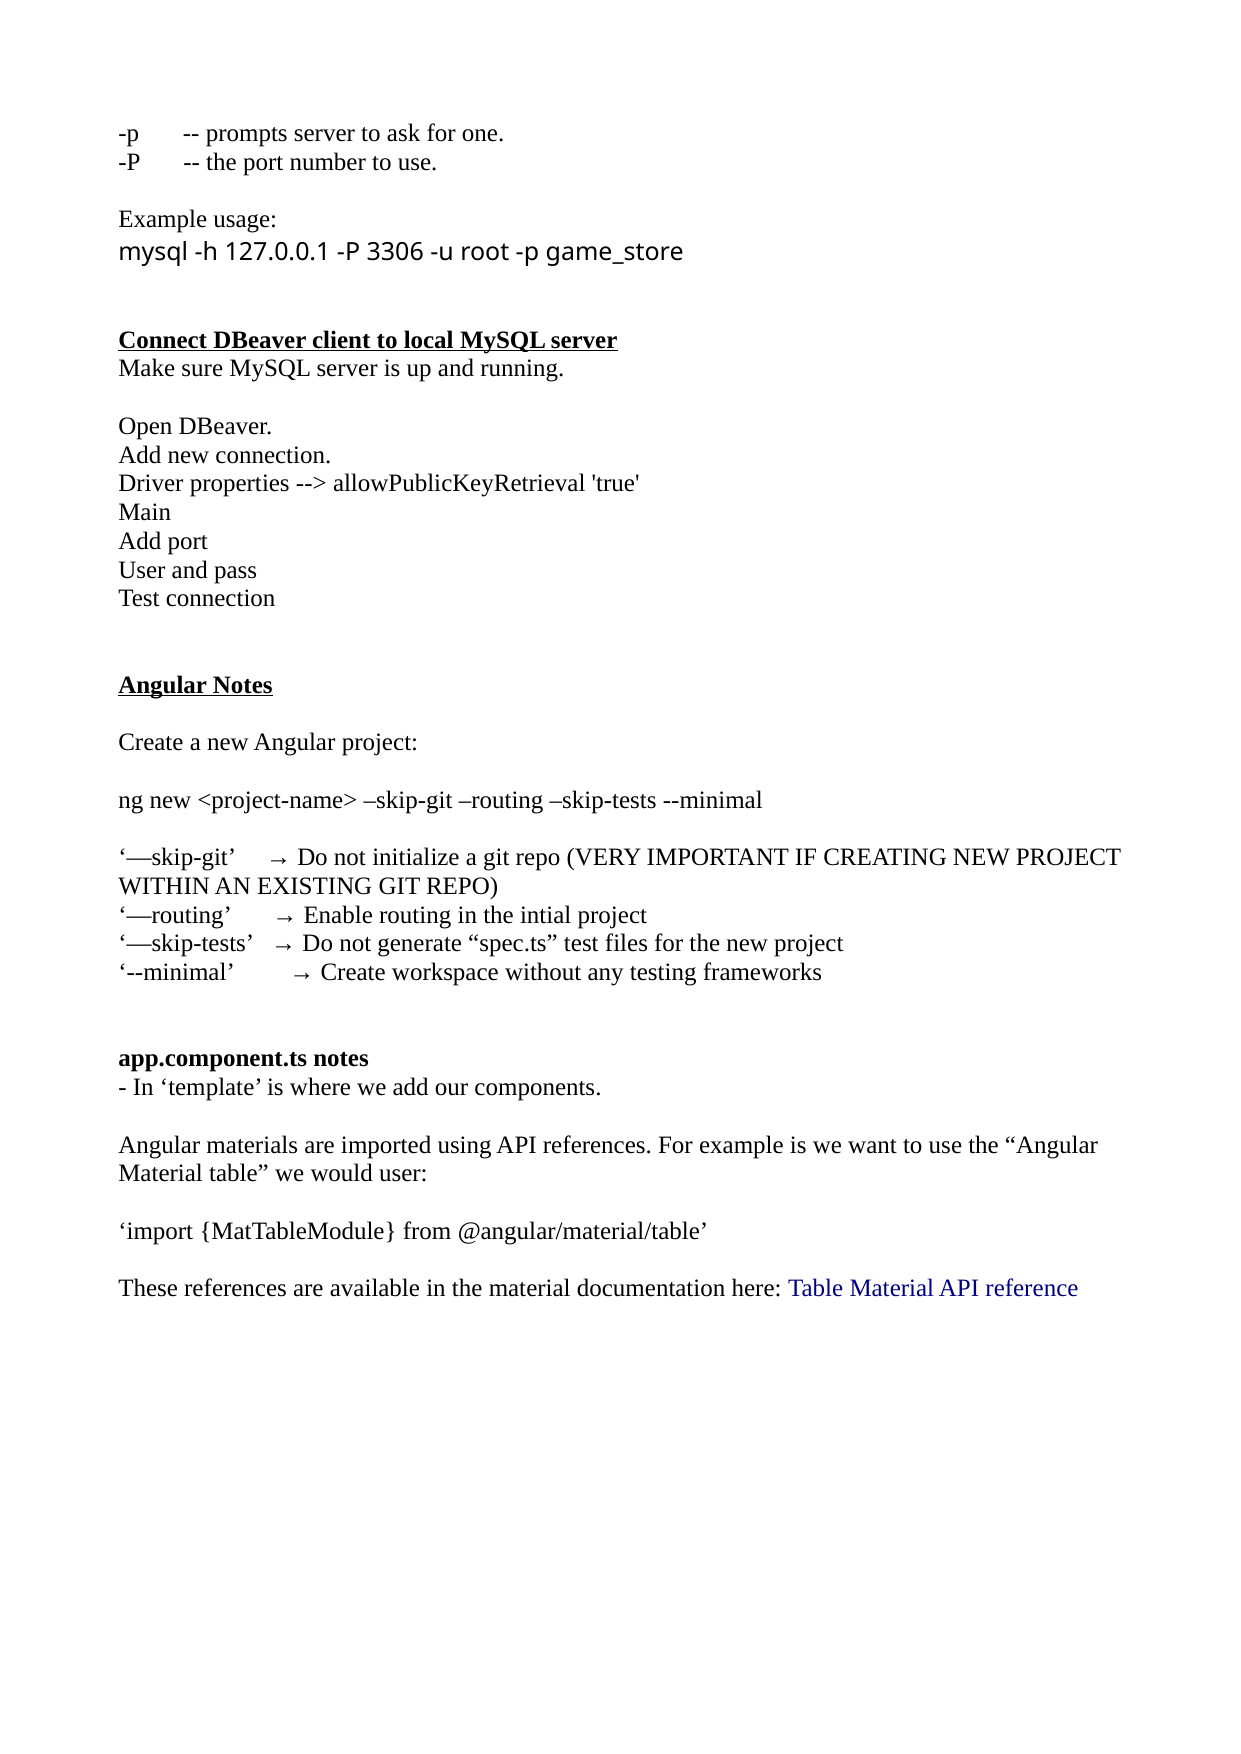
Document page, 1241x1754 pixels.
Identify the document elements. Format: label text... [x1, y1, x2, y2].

text Test connection [118, 583, 1122, 612]
text These references are available in the material documentation here: Table Material API reference [118, 1273, 1122, 1302]
text ‘--minimal’ → Create workspace without any testing frameworks [118, 957, 1122, 986]
text ‘—skip-tests’ → Do not generate “spec.ts” test files for the new project [118, 928, 1122, 957]
text ‘—skip-git’ → Do not initialize a git repo (VERY IMPORTANT IF CREATING NEW PROJECT WITHIN AN EXISTING GIT REPO) [118, 842, 1122, 900]
text Open DBeaver. [118, 411, 1122, 440]
text app.component.ts notes [118, 1043, 1122, 1072]
text Make sure MySQL server is up and running. [118, 353, 1122, 382]
text Example usage: [118, 204, 1122, 233]
text ‘—routing’ → Enable routing in the intial project [118, 900, 1122, 928]
text - In ‘template’ is where we add our components. [118, 1072, 1122, 1101]
text Driver properties --> allowPublicKeyRetrieval 'true' [118, 468, 1122, 497]
text -p -- prompts server to ask for one. [118, 118, 1122, 147]
text ng new <project-name> –skip-git –routing –skip-tests --minimal [118, 785, 1122, 813]
text mysql -h 127.0.0.1 -P 3306 -u root -p game_store [118, 233, 1122, 267]
text Angular Notes [118, 670, 1122, 698]
text User and pass [118, 555, 1122, 583]
text Add new connection. [118, 440, 1122, 468]
text Create a new Angular project: [118, 727, 1122, 756]
text Main [118, 497, 1122, 526]
text Add port [118, 526, 1122, 555]
text Connect DBeaver client to local MySQL server [118, 325, 1122, 353]
text Angular materials are imported using API references. For example is we want to use the “Angular Material table” we would user: [118, 1130, 1122, 1187]
text -P -- the port number to use. [118, 147, 1122, 176]
text ‘import {MatTableModule} from @angular/material/table’ [118, 1216, 1122, 1245]
